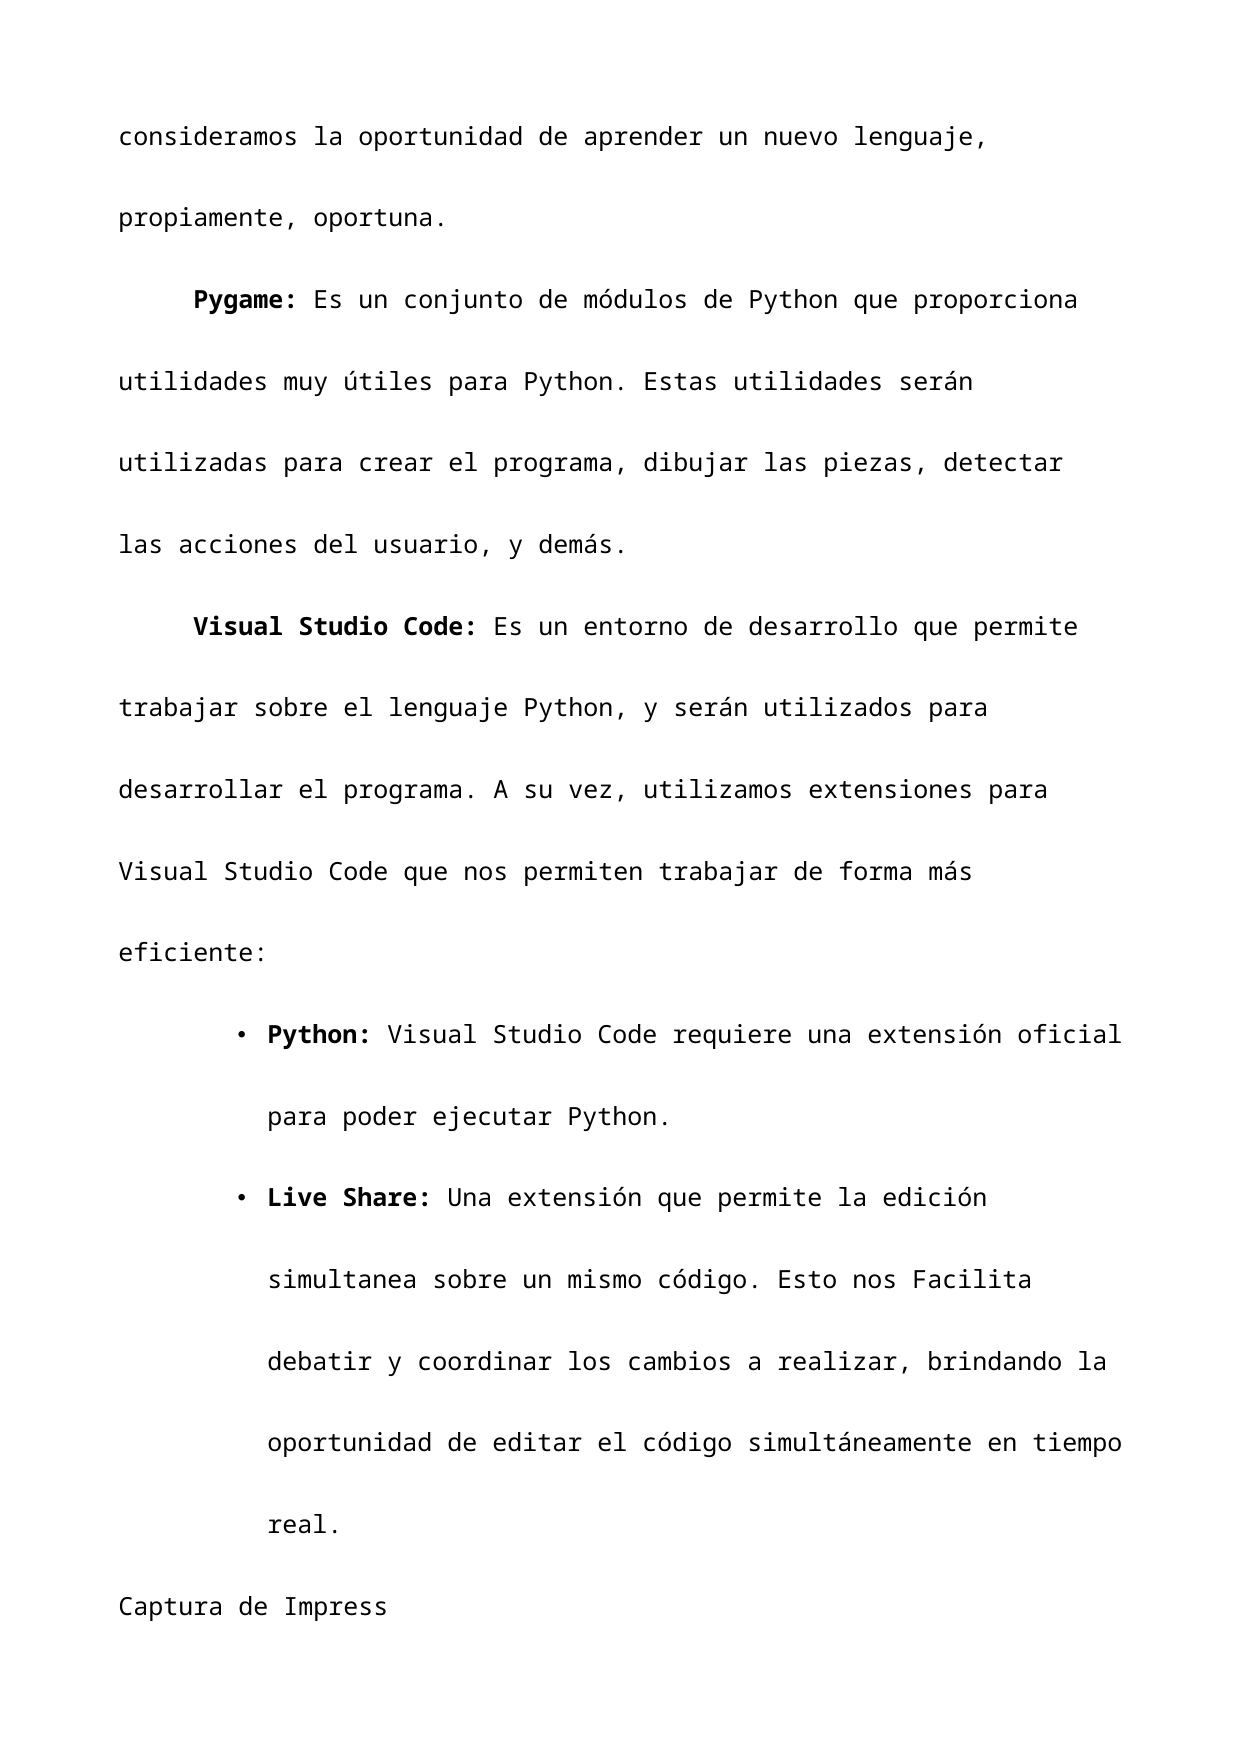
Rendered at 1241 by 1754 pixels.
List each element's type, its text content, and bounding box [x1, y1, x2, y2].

text Pygame: Es un conjunto de módulos de Python que proporciona utilidades muy útiles para Python. Estas utilidades serán utilizadas para crear el programa, dibujar las piezas, detectar las acciones del usuario, y demás. [118, 281, 1122, 561]
text Captura de Impress [118, 1588, 1122, 1622]
text Visual Studio Code: Es un entorno de desarrollo que permite trabajar sobre el lenguaje Python, y serán utilizados para desarrollar el programa. A su vez, utilizamos extensiones para Visual Studio Code que nos permiten trabajar de forma más eficiente: [118, 608, 1122, 969]
text consideramos la oportunidad de aprender un nuevo lenguaje, propiamente, oportuna. [118, 118, 1122, 234]
list Live Share: Una extensión que permite la edición simultanea sobre un mismo código. Esto nos Facilita debatir y coordinar los cambios a realizar, brindando la oportunidad de editar el código simultáneamente en tiempo real. [237, 1180, 1122, 1541]
list Python: Visual Studio Code requiere una extensión oficial para poder ejecutar Python. [237, 1016, 1122, 1132]
